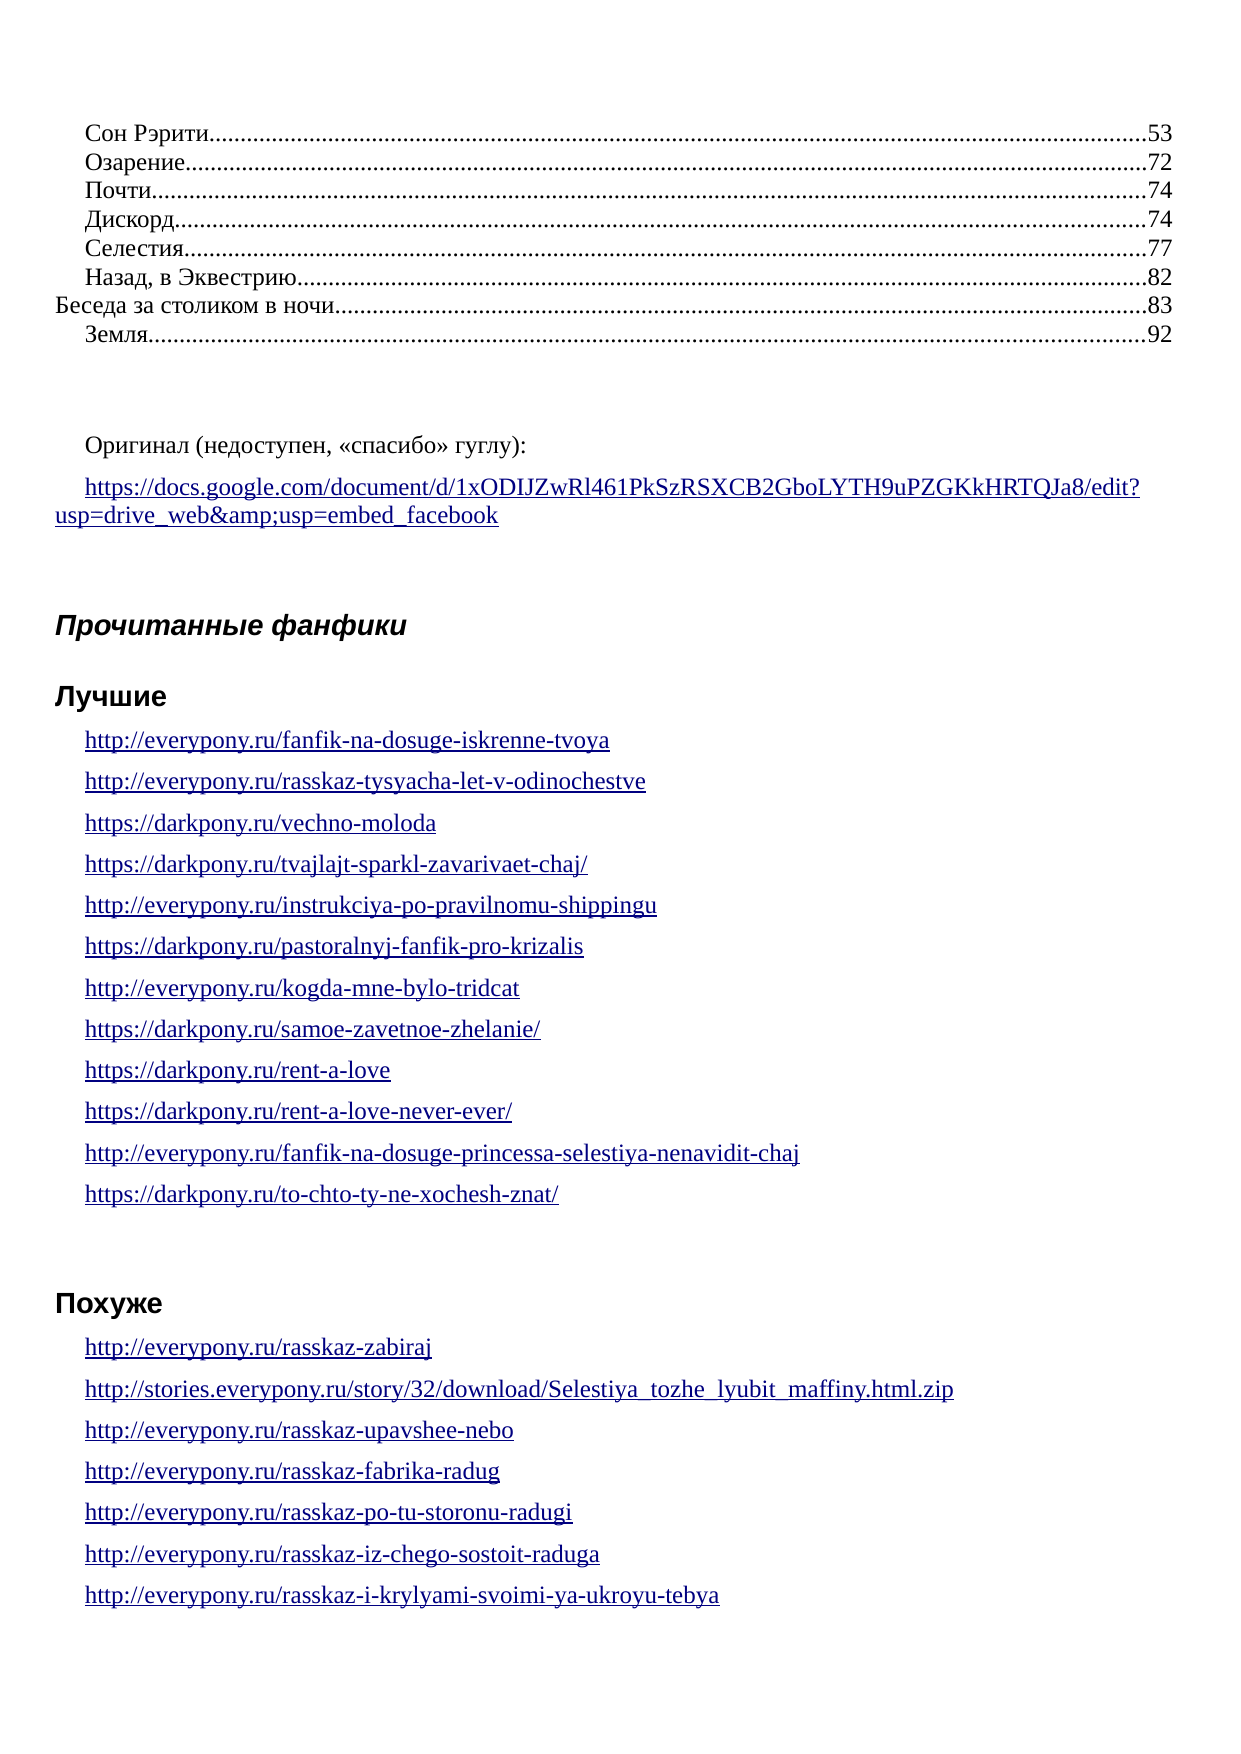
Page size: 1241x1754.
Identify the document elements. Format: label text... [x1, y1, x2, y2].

text Селестия 77 [84, 233, 1172, 262]
text https://darkpony.ru/rent-a-love-never-ever/ [55, 1096, 1172, 1125]
text http://everypony.ru/kogda-mne-bylo-tridcat [55, 973, 1172, 1001]
subtitle Лучшие [55, 679, 1172, 713]
text Назад, в Эквестрию 82 [84, 262, 1172, 291]
text https://darkpony.ru/to-chto-ty-ne-xochesh-znat/ [55, 1179, 1172, 1208]
text Озарение 72 [84, 147, 1172, 176]
text https://darkpony.ru/vechno-moloda [55, 808, 1172, 836]
text Дискорд 74 [84, 204, 1172, 233]
text https://docs.google.com/document/d/1xODIJZwRl461PkSzRSXCB2GboLYTH9uPZGKkHRTQJa8/edit?usp=drive_web&amp;usp=embed_facebook [55, 472, 1172, 529]
text Сон Рэрити 53 [84, 118, 1172, 147]
text https://darkpony.ru/tvajlajt-sparkl-zavarivaet-chaj/ [55, 849, 1172, 878]
text http://stories.everypony.ru/story/32/download/Selestiya_tozhe_lyubit_maffiny.html.zip [55, 1374, 1172, 1402]
text http://everypony.ru/rasskaz-iz-chego-sostoit-raduga [55, 1539, 1172, 1567]
subtitle Прочитанные фанфики [55, 608, 1172, 642]
text http://everypony.ru/rasskaz-tysyacha-let-v-odinochestve [55, 766, 1172, 795]
text https://darkpony.ru/pastoralnyj-fanfik-pro-krizalis [55, 931, 1172, 960]
text http://everypony.ru/fanfik-na-dosuge-iskrenne-tvoya [55, 725, 1172, 754]
text Почти. 74 [84, 176, 1172, 204]
text Земля 92 [84, 319, 1172, 348]
text https://darkpony.ru/rent-a-love [55, 1055, 1172, 1084]
text https://darkpony.ru/samoe-zavetnoe-zhelanie/ [55, 1014, 1172, 1043]
text http://everypony.ru/rasskaz-zabiraj [55, 1332, 1172, 1361]
text Беседа за столиком в ночи 83 [55, 291, 1172, 319]
text Оригинал (недоступен, «спасибо» гуглу): [55, 431, 1172, 459]
text http://everypony.ru/rasskaz-fabrika-radug [55, 1456, 1172, 1485]
text http://everypony.ru/rasskaz-i-krylyami-svoimi-ya-ukroyu-tebya [55, 1580, 1172, 1609]
subtitle Похуже [55, 1286, 1172, 1320]
text http://everypony.ru/fanfik-na-dosuge-princessa-selestiya-nenavidit-chaj [55, 1138, 1172, 1166]
text http://everypony.ru/rasskaz-po-tu-storonu-radugi [55, 1497, 1172, 1526]
text http://everypony.ru/rasskaz-upavshee-nebo [55, 1415, 1172, 1444]
text http://everypony.ru/instrukciya-po-pravilnomu-shippingu [55, 890, 1172, 919]
